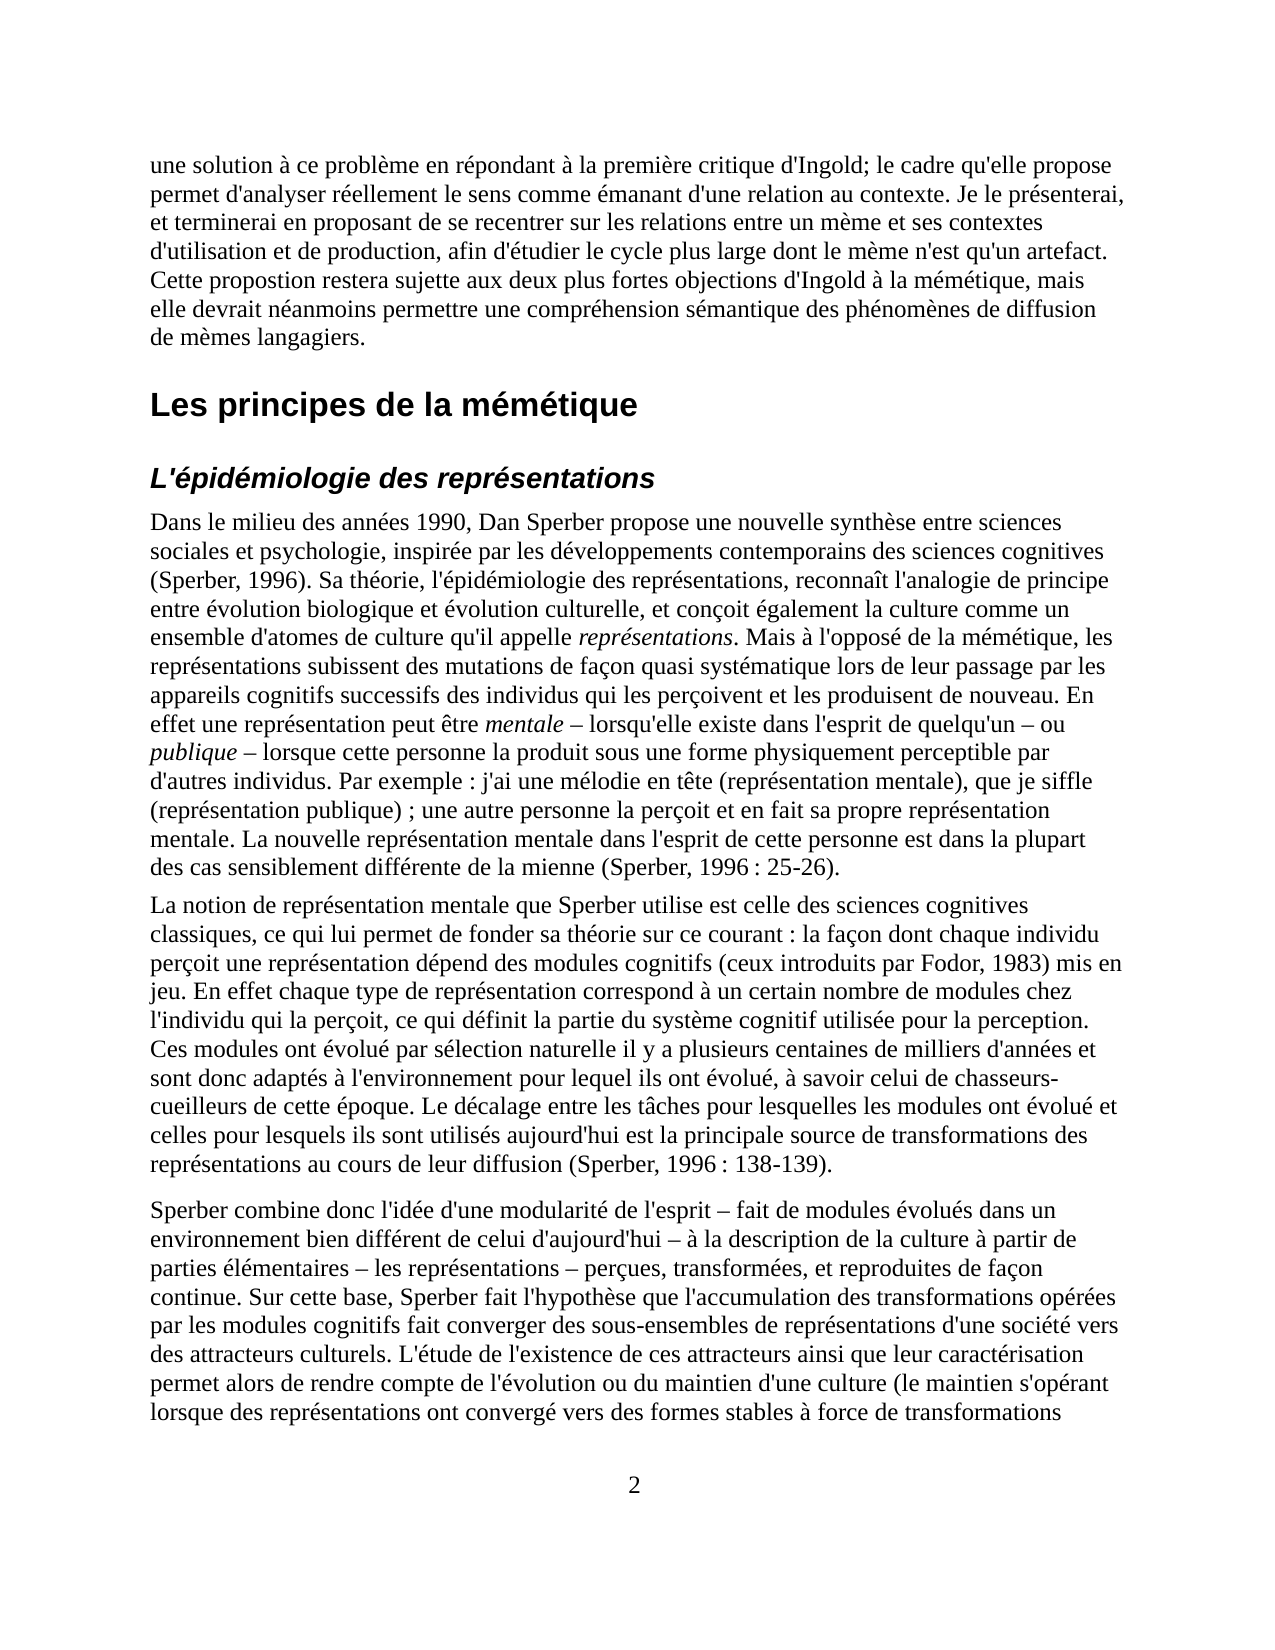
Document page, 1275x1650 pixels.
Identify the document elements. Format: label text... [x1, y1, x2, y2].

text Sperber combine donc l'idée d'une modularité de l'esprit – fait de modules évolués dans un environnement bien différent de celui d'aujourd'hui – à la description de la culture à partir de parties élémentaires – les représentations – perçues, transformées, et reproduites de façon continue. Sur cette base, Sperber fait l'hypothèse que l'accumulation des transformations opérées par les modules cognitifs fait converger des sous-ensembles de représentations d'une société vers des attracteurs culturels. L'étude de l'existence de ces attracteurs ainsi que leur caractérisation permet alors de rendre compte de l'évolution ou du maintien d'une culture (le maintien s'opérant lorsque des représentations ont convergé vers des formes stables à force de transformations [150, 1196, 1125, 1426]
subtitle Les principes de la mémétique [150, 385, 1125, 424]
subtitle L'épidémiologie des représentations [150, 461, 1125, 495]
text une solution à ce problème en répondant à la première critique d'Ingold; le cadre qu'elle propose permet d'analyser réellement le sens comme émanant d'une relation au contexte. Je le présenterai, et terminerai en proposant de se recentrer sur les relations entre un mème et ses contextes d'utilisation et de production, afin d'étudier le cycle plus large dont le mème n'est qu'un artefact. Cette propostion restera sujette aux deux plus fortes objections d'Ingold à la mémétique, mais elle devrait néanmoins permettre une compréhension sémantique des phénomènes de diffusion de mèmes langagiers. [150, 150, 1125, 351]
text La notion de représentation mentale que Sperber utilise est celle des sciences cognitives classiques, ce qui lui permet de fonder sa théorie sur ce courant : la façon dont chaque individu perçoit une représentation dépend des modules cognitifs (ceux introduits par Fodor, 1983) mis en jeu. En effet chaque type de représentation correspond à un certain nombre de modules chez l'individu qui la perçoit, ce qui définit la partie du système cognitif utilisée pour la perception. Ces modules ont évolué par sélection naturelle il y a plusieurs centaines de milliers d'années et sont donc adaptés à l'environnement pour lequel ils ont évolué, à savoir celui de chasseurs-cueilleurs de cette époque. Le décalage entre les tâches pour lesquelles les modules ont évolué et celles pour lesquels ils sont utilisés aujourd'hui est la principale source de transformations des représentations au cours de leur diffusion (Sperber, 1996 : 138‑139). [150, 890, 1125, 1178]
text Dans le milieu des années 1990, Dan Sperber propose une nouvelle synthèse entre sciences sociales et psychologie, inspirée par les développements contemporains des sciences cognitives (Sperber, 1996). Sa théorie, l'épidémiologie des représentations, reconnaît l'analogie de principe entre évolution biologique et évolution culturelle, et conçoit également la culture comme un ensemble d'atomes de culture qu'il appelle représentations. Mais à l'opposé de la mémétique, les représentations subissent des mutations de façon quasi systématique lors de leur passage par les appareils cognitifs successifs des individus qui les perçoivent et les produisent de nouveau. En effet une représentation peut être mentale – lorsqu'elle existe dans l'esprit de quelqu'un – ou publique – lorsque cette personne la produit sous une forme physiquement perceptible par d'autres individus. Par exemple : j'ai une mélodie en tête (représentation mentale), que je siffle (représentation publique) ; une autre personne la perçoit et en fait sa propre représentation mentale. La nouvelle représentation mentale dans l'esprit de cette personne est dans la plupart des cas sensiblement différente de la mienne (Sperber, 1996 : 25‑26). [150, 507, 1125, 881]
